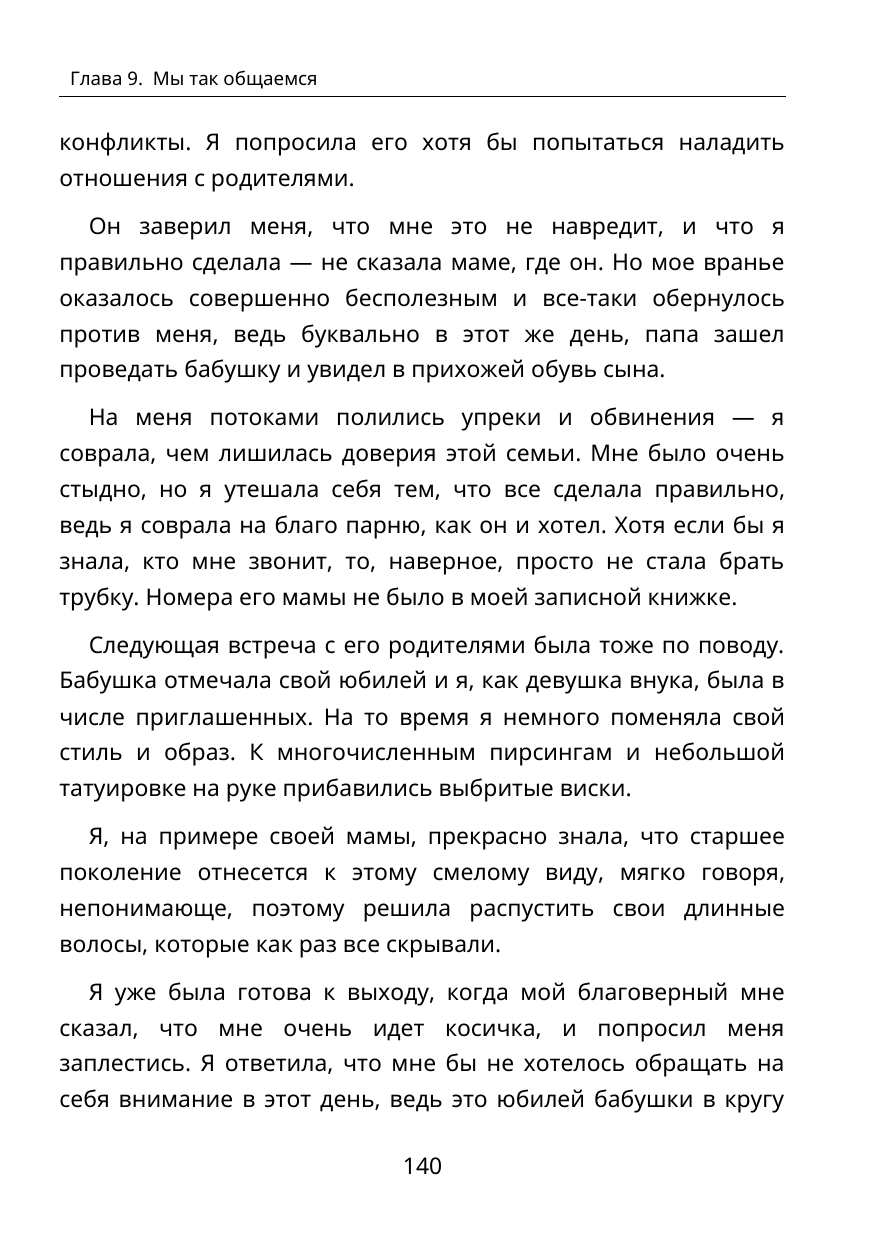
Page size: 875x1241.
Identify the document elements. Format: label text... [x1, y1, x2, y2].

text Следующая встреча с его родителями была тоже по поводу. Бабушка отмечала свой юбилей и я, как девушка внука, была в числе приглашенных. На то время я немного поменяла свой стиль и образ. К многочисленным пирсингам и небольшой татуировке на руке прибавились выбритые виски. [59, 628, 786, 803]
text Я уже была готова к выходу, когда мой благоверный мне сказал, что мне очень идет косичка, и попросил меня заплестись. Я ответила, что мне бы не хотелось обращать на себя внимание в этот день, ведь это юбилей бабушки в кругу [59, 976, 786, 1114]
text На меня потоками полились упреки и обвинения — я соврала, чем лишилась доверия этой семьи. Мне было очень стыдно, но я утешала себя тем, что все сделала правильно, ведь я соврала на благо парню, как он и хотел. Хотя если бы я знала, кто мне звонит, то, наверное, просто не стала брать трубку. Номера его мамы не было в моей записной книжке. [59, 401, 786, 612]
text Я, на примере своей мамы, прекрасно знала, что старшее поколение отнесется к этому смелому виду, мягко говоря, непонимающе, поэтому решила распустить свои длинные волосы, которые как раз все скрывали. [59, 820, 786, 959]
text Он заверил меня, что мне это не навредит, и что я правильно сделала — не сказала маме, где он. Но мое вранье оказалось совершенно бесполезным и все-таки обернулось против меня, ведь буквально в этот же день, папа зашел проведать бабушку и увидел в прихожей обувь сына. [59, 210, 786, 385]
text конфликты. Я попросила его хотя бы попытаться наладить отношения с родителями. [59, 126, 786, 193]
